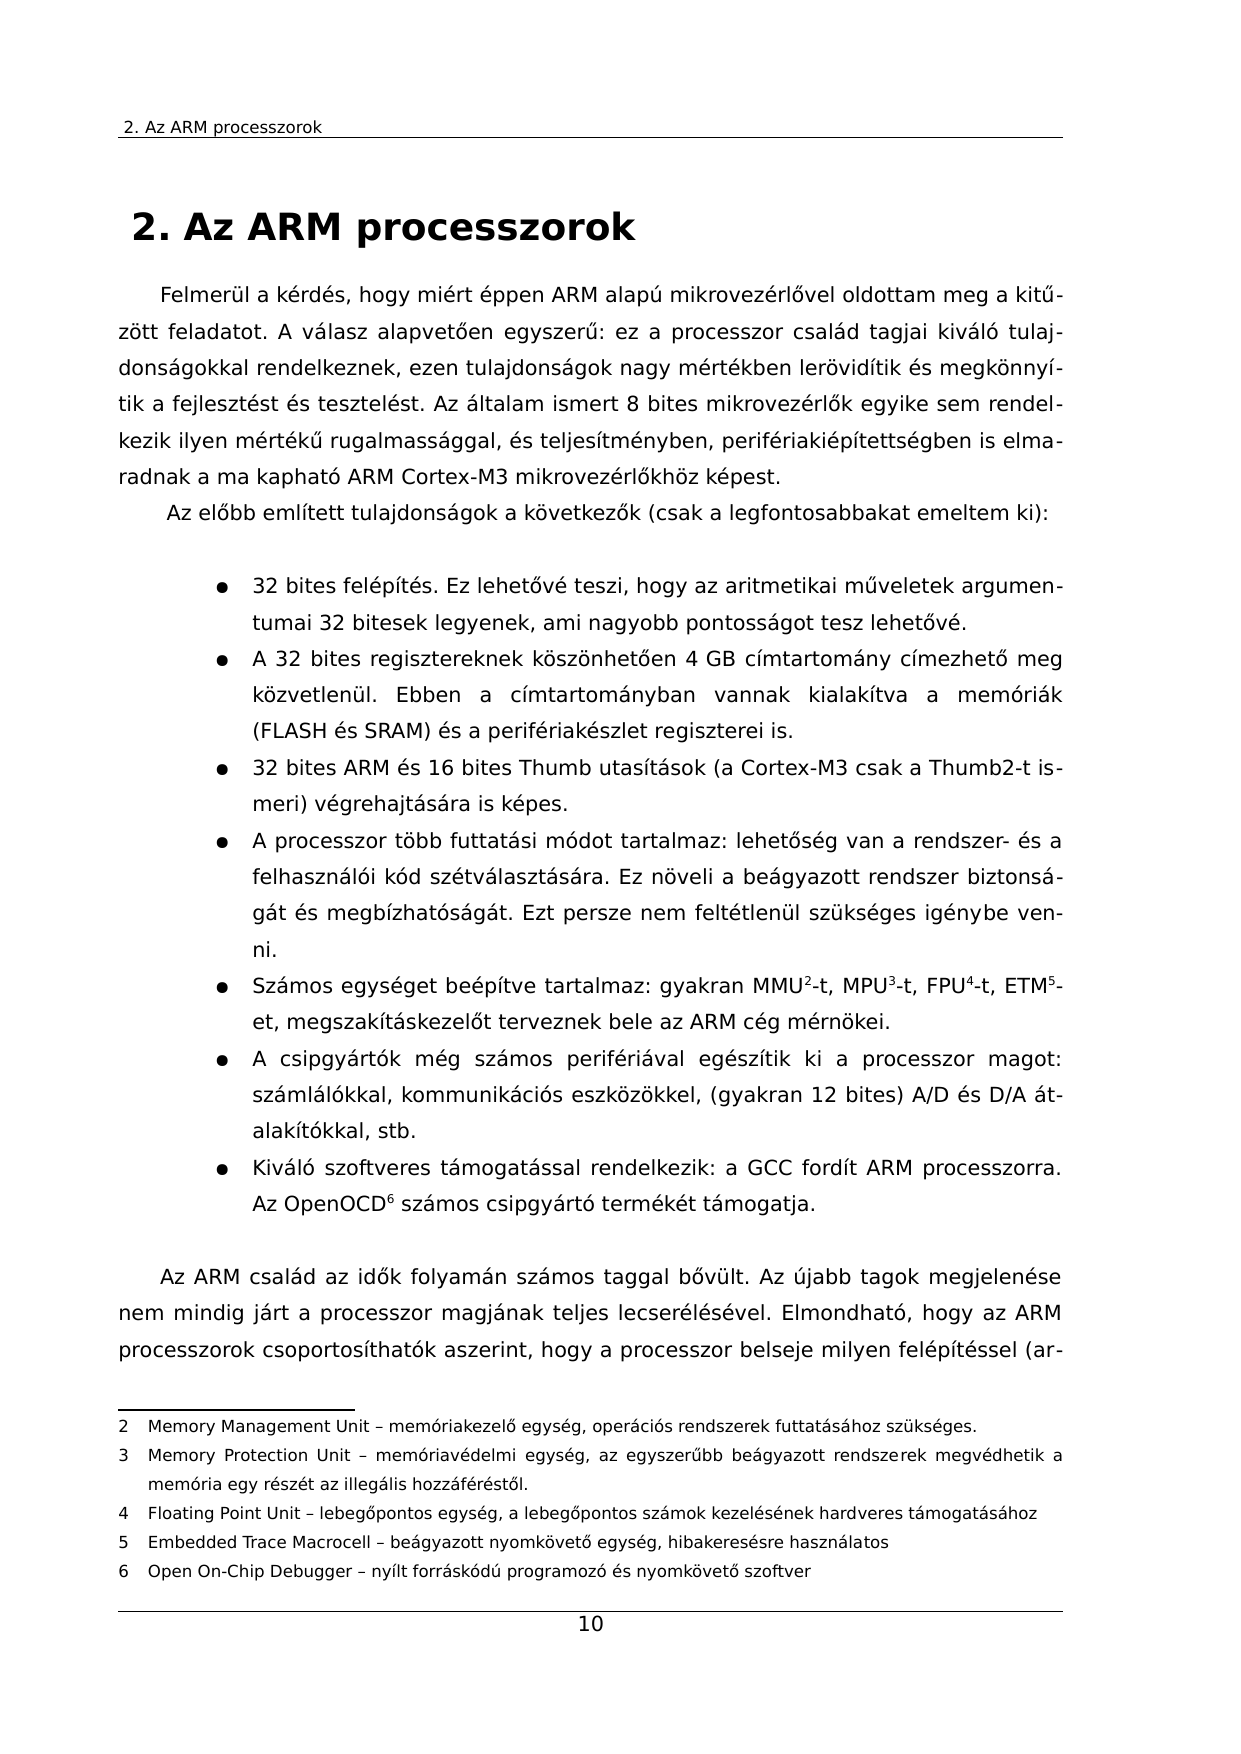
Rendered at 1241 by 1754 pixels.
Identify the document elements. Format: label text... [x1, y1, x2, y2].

list A csipgyártók még számos perifériával egészítik ki a processzor magot: szám­lálókkal, kommu­nikációs eszközökkel, (gyakran 12 bites) A/D és D/A át­alakítókkal, stb. [214, 1047, 1063, 1144]
list Open On-Chip Debugger – nyílt forráskódú programozó és nyomkövető szoftver [118, 1562, 1063, 1581]
text Az előbb említett tulajdonsá­gok a következők (csak a legfontosabbakat emeltem ki): [118, 501, 1063, 526]
list Memory Management Unit – memóriakezelő egység, operációs rendszerek futtatásá­hoz szükséges. [118, 1416, 1063, 1436]
subtitle Az ARM processzorok [118, 205, 1063, 249]
list Számos egységet beépítve tartalmaz: gyakran MMU-t, MPU-t, FPU-t, ETM-et, megszakítás­kezelőt terveznek bele az ARM cég mérnökei. [214, 974, 1063, 1035]
list A processzor több futtatási módot tartalmaz: lehetőség van a rendszer- és a felhasználói kód szétválasztására. Ez növeli a beágyazott rendszer biztonsá­gát és megbízhatóságát. Ezt persze nem feltétlenül szükséges igény­be ven­ni. [214, 829, 1063, 962]
text Az ARM család az idők folyamán számos taggal bővült. Az újabb tagok megjelenése nem mindig járt a processzor magjának teljes lecserélésével. Elmondható, hogy az ARM pro­cesszorok csoportosíthatók aszerint, hogy a processzor belseje milyen felépítéssel (ar­ [118, 1265, 1063, 1362]
list Memory Protection Unit – memóriavédelmi egység, az egyszerűbb beágyazott rendsze­rek megvédhetik a me­mória egy részét az illegális hozzáféréstől. [118, 1446, 1063, 1494]
list Floating Point Unit – lebegőpontos egység, a lebegőpontos számok kezelésének hard­veres támogatásához [118, 1504, 1063, 1523]
list 32 bites ARM és 16 bites Thumb utasítások (a Cortex-M3 csak a Thumb2-t is­meri) végrehajtására is képes. [214, 756, 1063, 817]
list A 32 bites regisztereknek köszönhetően 4 GB címtartomány címezhető meg köz­vet­lenül. Ebben a címtartományban vannak kialakítva a memóriák (FLASH és SRAM) és a perifériakészlet re­giszterei is. [214, 647, 1063, 744]
text Felmerül a kérdés, hogy miért éppen ARM alapú mikrovezérlővel oldottam meg a kitű­zött feladatot. A vá­lasz alapvetően egyszerű: ez a processzor család tagjai kiváló tulaj­donságokkal rendelkeznek, ezen tulajdonságok nagy mértékben lerövidítik és megkönnyí­tik a fejlesztést és tesztelést. Az általam ismert 8 bites mikrovezérlők egyike sem rendel­kezik ilyen mértékű rugalmassággal, és teljesítményben, perifériakiépítettségben is elma­radnak a ma kapható ARM Cortex‑M3 mikrovezérlőkhöz képest. [118, 283, 1063, 489]
list 32 bites felépítés. Ez lehetővé teszi, hogy az aritmetikai műveletek argumen­tumai 32 bitesek le­gyenek, ami nagyobb pontosságot tesz lehetővé. [214, 574, 1063, 635]
list Embedded Trace Macrocell – beágyazott nyomkövető egység, hibakeresésre használa­tos [118, 1533, 1063, 1552]
list Kiváló szoftveres támogatással rendelkezik: a GCC fordít ARM processzorra. Az OpenOCD számos csipgyártó termékét támogatja. [214, 1156, 1063, 1216]
